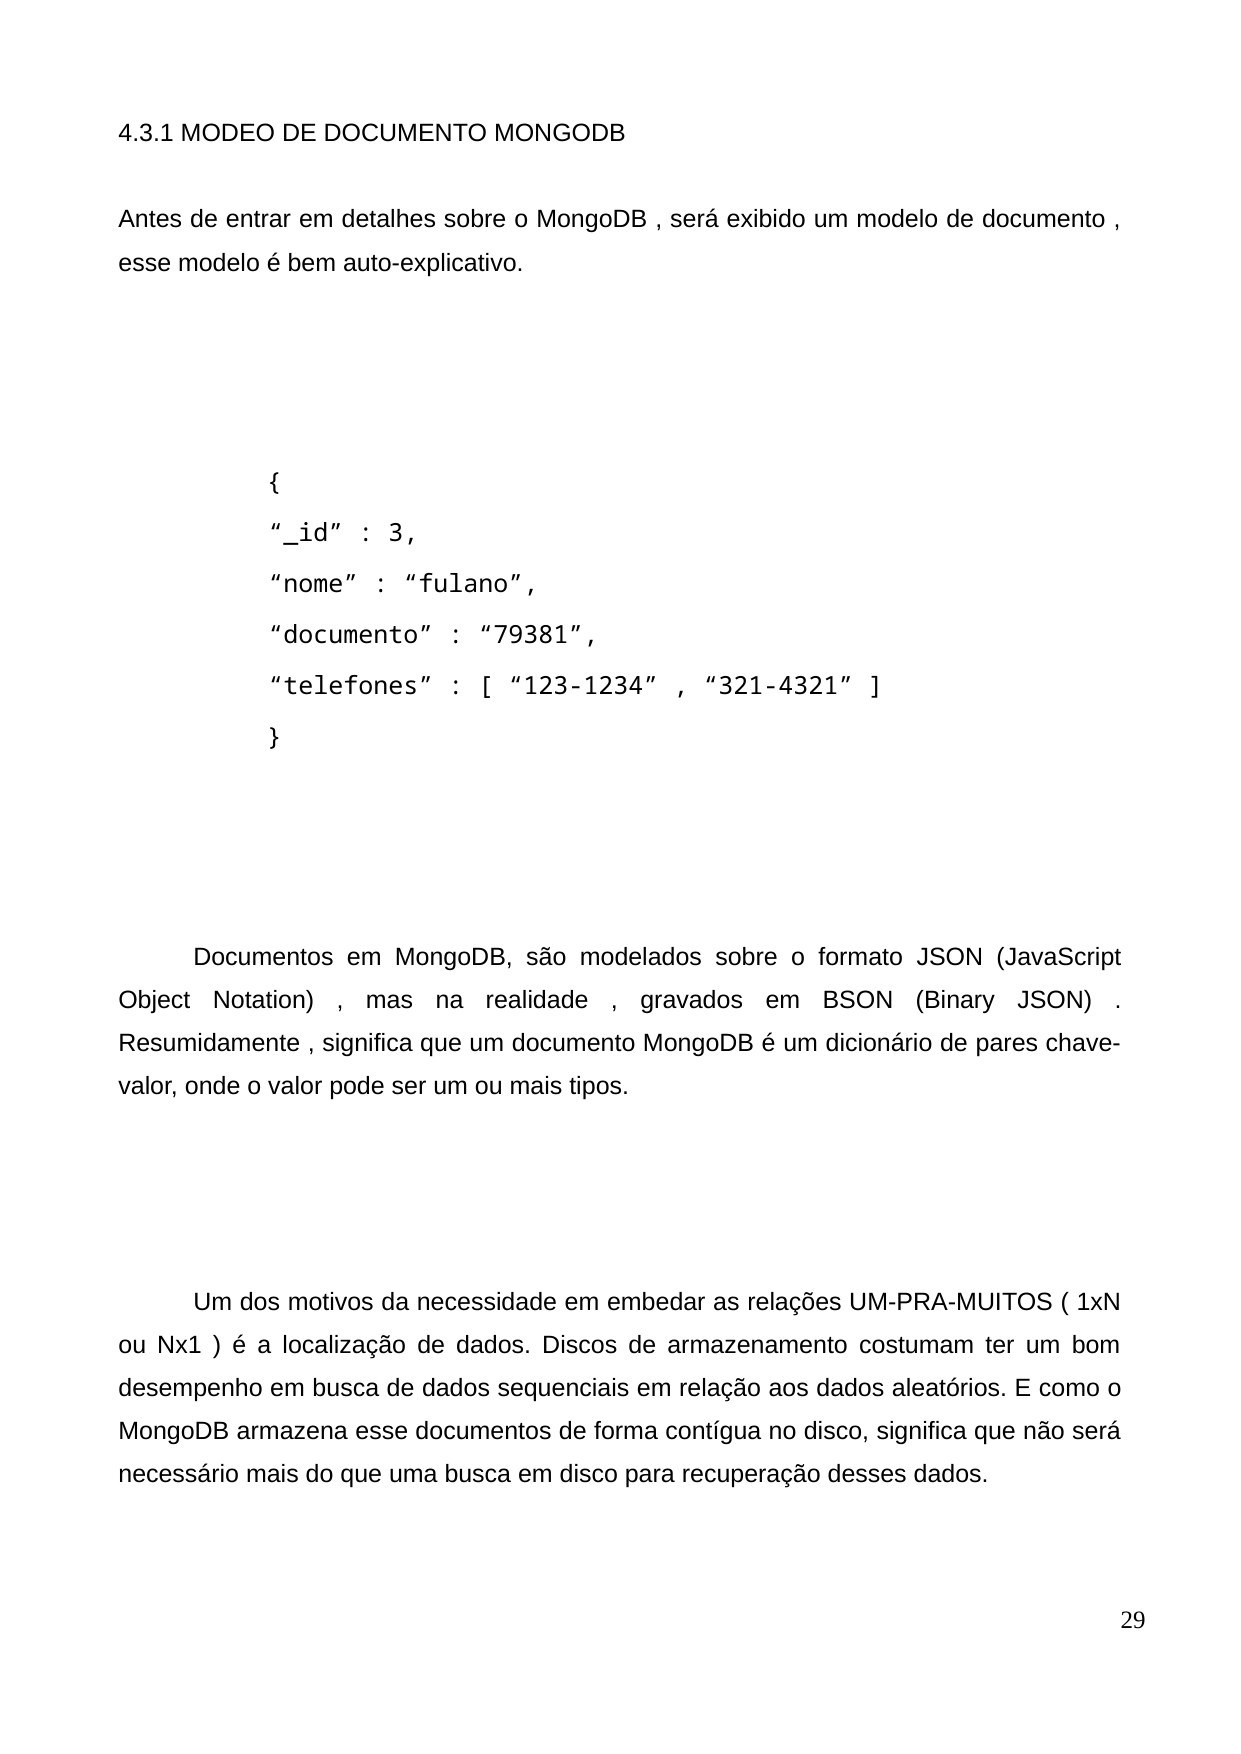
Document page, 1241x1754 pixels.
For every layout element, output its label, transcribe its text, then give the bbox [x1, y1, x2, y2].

text “telefones” : [ “123-1234” , “321-4321” ] [267, 667, 1123, 701]
text } [267, 718, 1123, 752]
text Um dos motivos da necessidade em embedar as relações UM-PRA-MUITOS ( 1xN ou Nx1 ) é a localização de dados. Discos de armazenamento costumam ter um bom desempenho em busca de dados sequenciais em relação aos dados aleatórios. E como o MongoDB armazena esse documentos de forma contígua no disco, significa que não será necessário mais do que uma busca em disco para recuperação desses dados. [118, 1287, 1123, 1488]
text Documentos em MongoDB, são modelados sobre o formato JSON (JavaScript Object Notation) , mas na realidade , gravados em BSON (Binary JSON) . Resumidamente , significa que um documento MongoDB é um dicionário de pares chave-valor, onde o valor pode ser um ou mais tipos. [118, 942, 1123, 1100]
text Antes de entrar em detalhes sobre o MongoDB , será exibido um modelo de documento , esse modelo é bem auto-explicativo. [118, 204, 1123, 276]
text { [267, 463, 1123, 497]
text “_id” : 3, [267, 514, 1123, 548]
text “nome” : “fulano”, [267, 565, 1123, 599]
text 4.3.1 MODEO DE DOCUMENTO MONGODB [118, 118, 1123, 147]
text “documento” : “79381”, [267, 616, 1123, 650]
